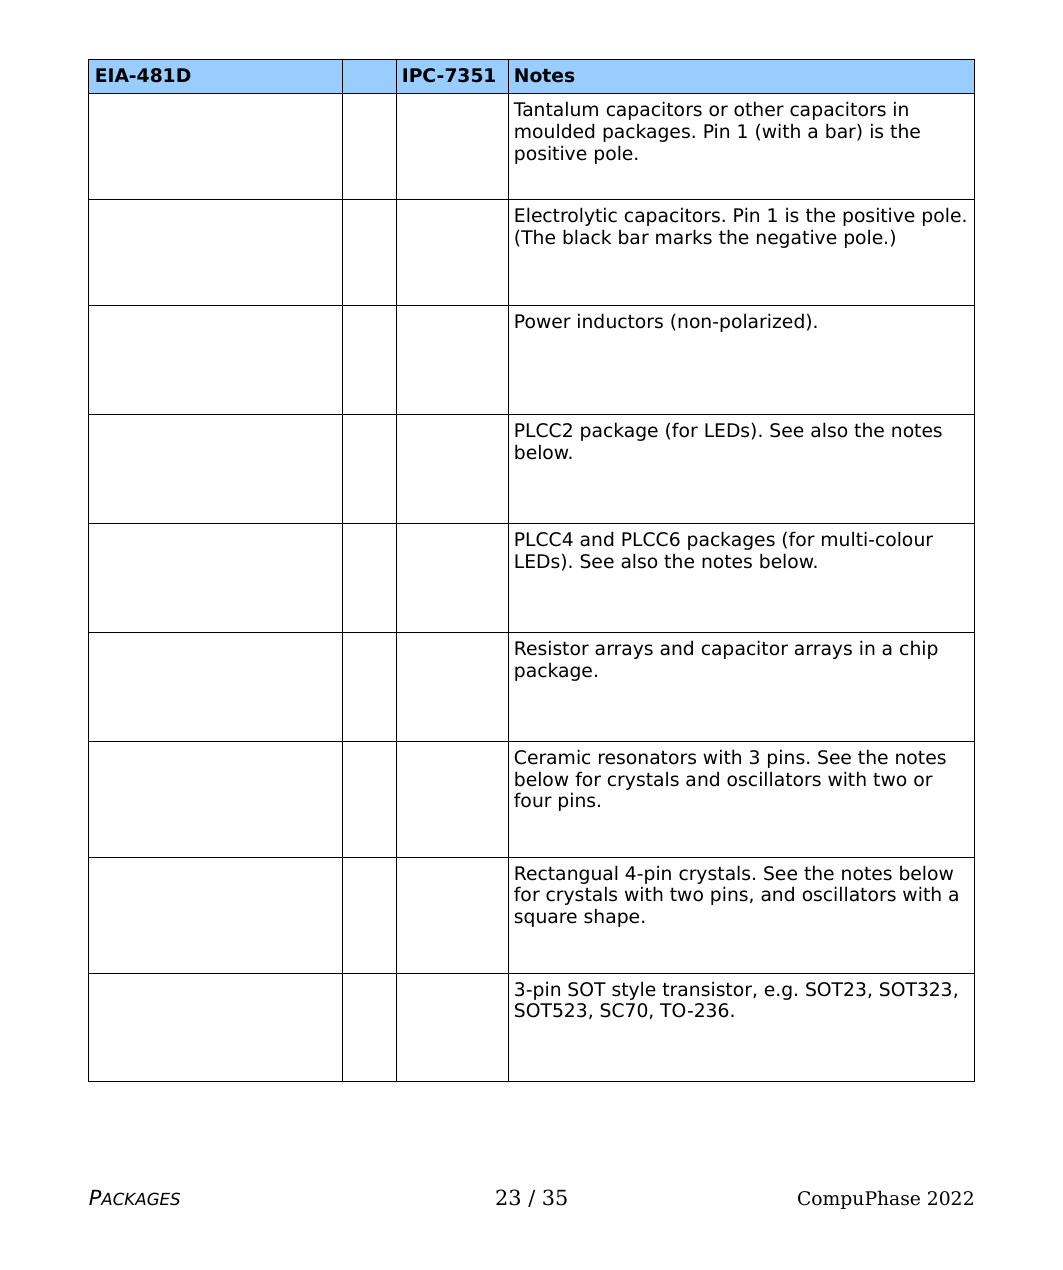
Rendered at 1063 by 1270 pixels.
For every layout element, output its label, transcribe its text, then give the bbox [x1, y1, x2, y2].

table_cell [343, 200, 396, 305]
table_header Notes [509, 60, 974, 93]
table_cell [343, 415, 396, 523]
table_cell [397, 306, 508, 414]
table_cell [89, 524, 342, 632]
table_header [343, 60, 396, 93]
table_header EIA-481D [89, 60, 342, 93]
table_cell Resistor arrays and capacitor arrays in a chip package. [509, 633, 974, 741]
table_cell [89, 974, 342, 1081]
table_cell Electrolytic capacitors. Pin 1 is the positive pole. (The black bar marks the negative pole.) [509, 200, 974, 305]
table_cell [343, 858, 396, 972]
table_cell [89, 633, 342, 741]
table_cell [89, 306, 342, 414]
table_header IPC-7351 [397, 60, 508, 93]
table_cell [397, 94, 508, 199]
table_cell [343, 742, 396, 857]
table_cell [397, 742, 508, 857]
table_cell [397, 633, 508, 741]
table_cell [89, 742, 342, 857]
table_cell [343, 94, 396, 199]
table_cell [89, 200, 342, 305]
table_cell Tantalum capacitors or other capacitors in moulded packages. Pin 1 (with a bar) is the positive pole. [509, 94, 974, 199]
table_cell [397, 858, 508, 972]
table_cell Power inductors (non-polarized). [509, 306, 974, 414]
table_cell PLCC4 and PLCC6 packages (for multi-colour LEDs). See also the notes below. [509, 524, 974, 632]
table_cell PLCC2 package (for LEDs). See also the notes below. [509, 415, 974, 523]
table_cell [89, 858, 342, 972]
table_cell [397, 415, 508, 523]
table_cell [343, 633, 396, 741]
table_cell [397, 200, 508, 305]
table_cell [89, 94, 342, 199]
table_cell [397, 974, 508, 1081]
table_cell 3-pin SOT style transistor, e.g. SOT23, SOT323, SOT523, SC70, TO-236. [509, 974, 974, 1081]
table_cell Ceramic resonators with 3 pins. See the notes below for crystals and oscillators with two or four pins. [509, 742, 974, 857]
table_cell Rectangual 4-pin crystals. See the notes below for crystals with two pins, and oscillators with a square shape. [509, 858, 974, 972]
table_cell [89, 415, 342, 523]
table_cell [397, 524, 508, 632]
table_cell [343, 306, 396, 414]
table_cell [343, 524, 396, 632]
table_cell [343, 974, 396, 1081]
